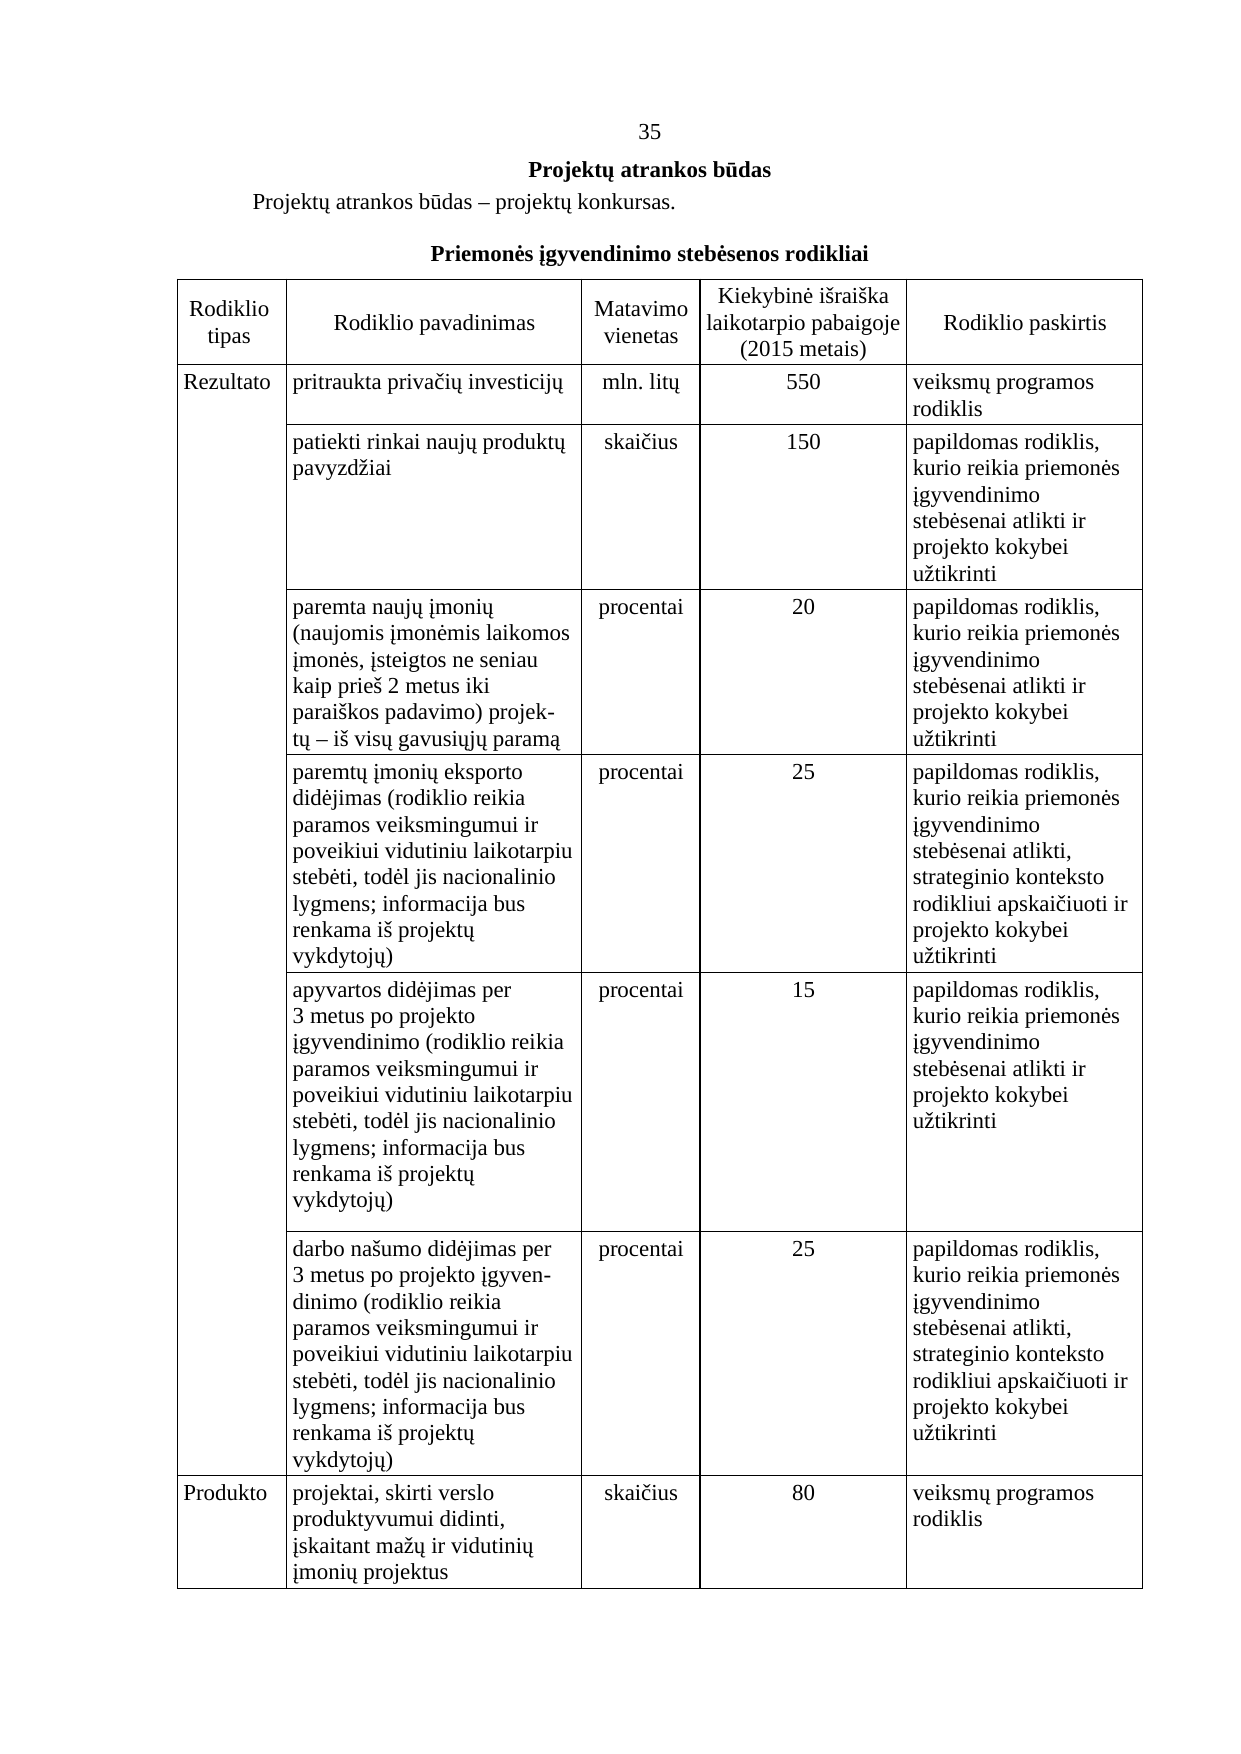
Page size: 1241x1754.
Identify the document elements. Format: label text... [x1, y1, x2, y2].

table_cell projektai, skirti verslo produktyvumui didinti, įskaitant mažų ir vidutinių įmonių projektus [287, 1476, 581, 1587]
table_header Kiekybinė išraiška laikotarpio pabaigoje (2015 metais) [701, 280, 906, 364]
table_cell apyvartos didėjimas per 3 metus po projekto įgyvendinimo (rodiklio rei­kia paramos veiksmingumui ir poveikiui vidutiniu laikotarpiu stebėti, todėl jis nacionalinio lygmens; informacija bus renkama iš projektų vykdytojų) [287, 973, 581, 1231]
table_cell 20 [701, 590, 906, 754]
table_cell papildomas rodiklis, kurio reikia priemonės įgyvendinimo stebėsenai atlikti, strateginio konteksto rodikliui apskaičiuoti ir projekto kokybei užtikrinti [907, 755, 1142, 972]
table_cell [178, 424, 286, 754]
table_cell papildomas rodiklis, kurio reikia priemonės įgyvendinimo stebėsenai atlikti ir projekto kokybei užtikrinti [907, 973, 1142, 1231]
table_cell procentai [582, 1232, 699, 1475]
table_cell 80 [701, 1476, 906, 1587]
table_header Rodiklio paskirtis [907, 280, 1142, 364]
table_cell skaičius [582, 1476, 699, 1587]
table_cell darbo našumo didėjimas per 3 metus po projekto įgyven­dinimo (rodiklio reikia paramos veiksmingumui ir poveikiui vidutiniu laikotarpiu stebėti, todėl jis nacionalinio lygmens; informacija bus renkama iš projektų vykdytojų) [287, 1232, 581, 1475]
table_cell procentai [582, 590, 699, 754]
table_cell papildomas rodiklis, kurio reikia priemonės įgyvendinimo stebėsenai atlikti ir projekto kokybei užtikrinti [907, 425, 1142, 589]
table_cell paremtų įmonių eksporto didėjimas (rodiklio reikia paramos veiksmingumui ir poveikiui vidutiniu laikotarpiu stebėti, todėl jis nacionalinio lygmens; informacija bus renkama iš projektų vykdytojų) [287, 755, 581, 972]
table_cell Rezultato [178, 365, 286, 424]
text Projektų atrankos būdas – projektų konkursas. [177, 188, 1122, 214]
table_cell veiksmų programos rodiklis [907, 1476, 1142, 1587]
table_cell Produkto [178, 1476, 286, 1587]
table_cell 550 [701, 365, 906, 424]
table_cell [178, 754, 286, 1475]
table_cell 25 [701, 1232, 906, 1475]
table_cell procentai [582, 755, 699, 972]
table_cell mln. litų [582, 365, 699, 424]
text Projektų atrankos būdas [177, 156, 1122, 182]
table_cell skaičius [582, 425, 699, 589]
table_header Matavimo vienetas [582, 280, 699, 364]
table_cell pritraukta privačių investicijų [287, 365, 581, 424]
table_cell patiekti rinkai naujų produktų pavyzdžiai [287, 425, 581, 589]
table_cell 150 [701, 425, 906, 589]
table_cell 15 [701, 973, 906, 1231]
table_header Rodiklio tipas [178, 280, 286, 364]
text Priemonės įgyvendinimo stebėsenos rodikliai [177, 239, 1122, 266]
table_cell papildomas rodiklis, kurio reikia priemonės įgyvendinimo stebėsenai atlikti, strateginio konteksto rodikliui apskaičiuoti ir projekto kokybei užtikrinti [907, 1232, 1142, 1475]
table_cell papildomas rodiklis, kurio reikia priemonės įgyvendinimo stebėsenai atlikti ir projekto kokybei užtikrinti [907, 590, 1142, 754]
table_cell 25 [701, 755, 906, 972]
table_cell veiksmų programos rodiklis [907, 365, 1142, 424]
table_header Rodiklio pavadinimas [287, 280, 581, 364]
table_cell procentai [582, 973, 699, 1231]
table_cell paremta naujų įmonių (naujomis įmonėmis laikomos įmonės, įsteigtos ne seniau kaip prieš 2 metus iki paraiškos padavimo) projek­tų – iš visų gavusiųjų paramą [287, 590, 581, 754]
